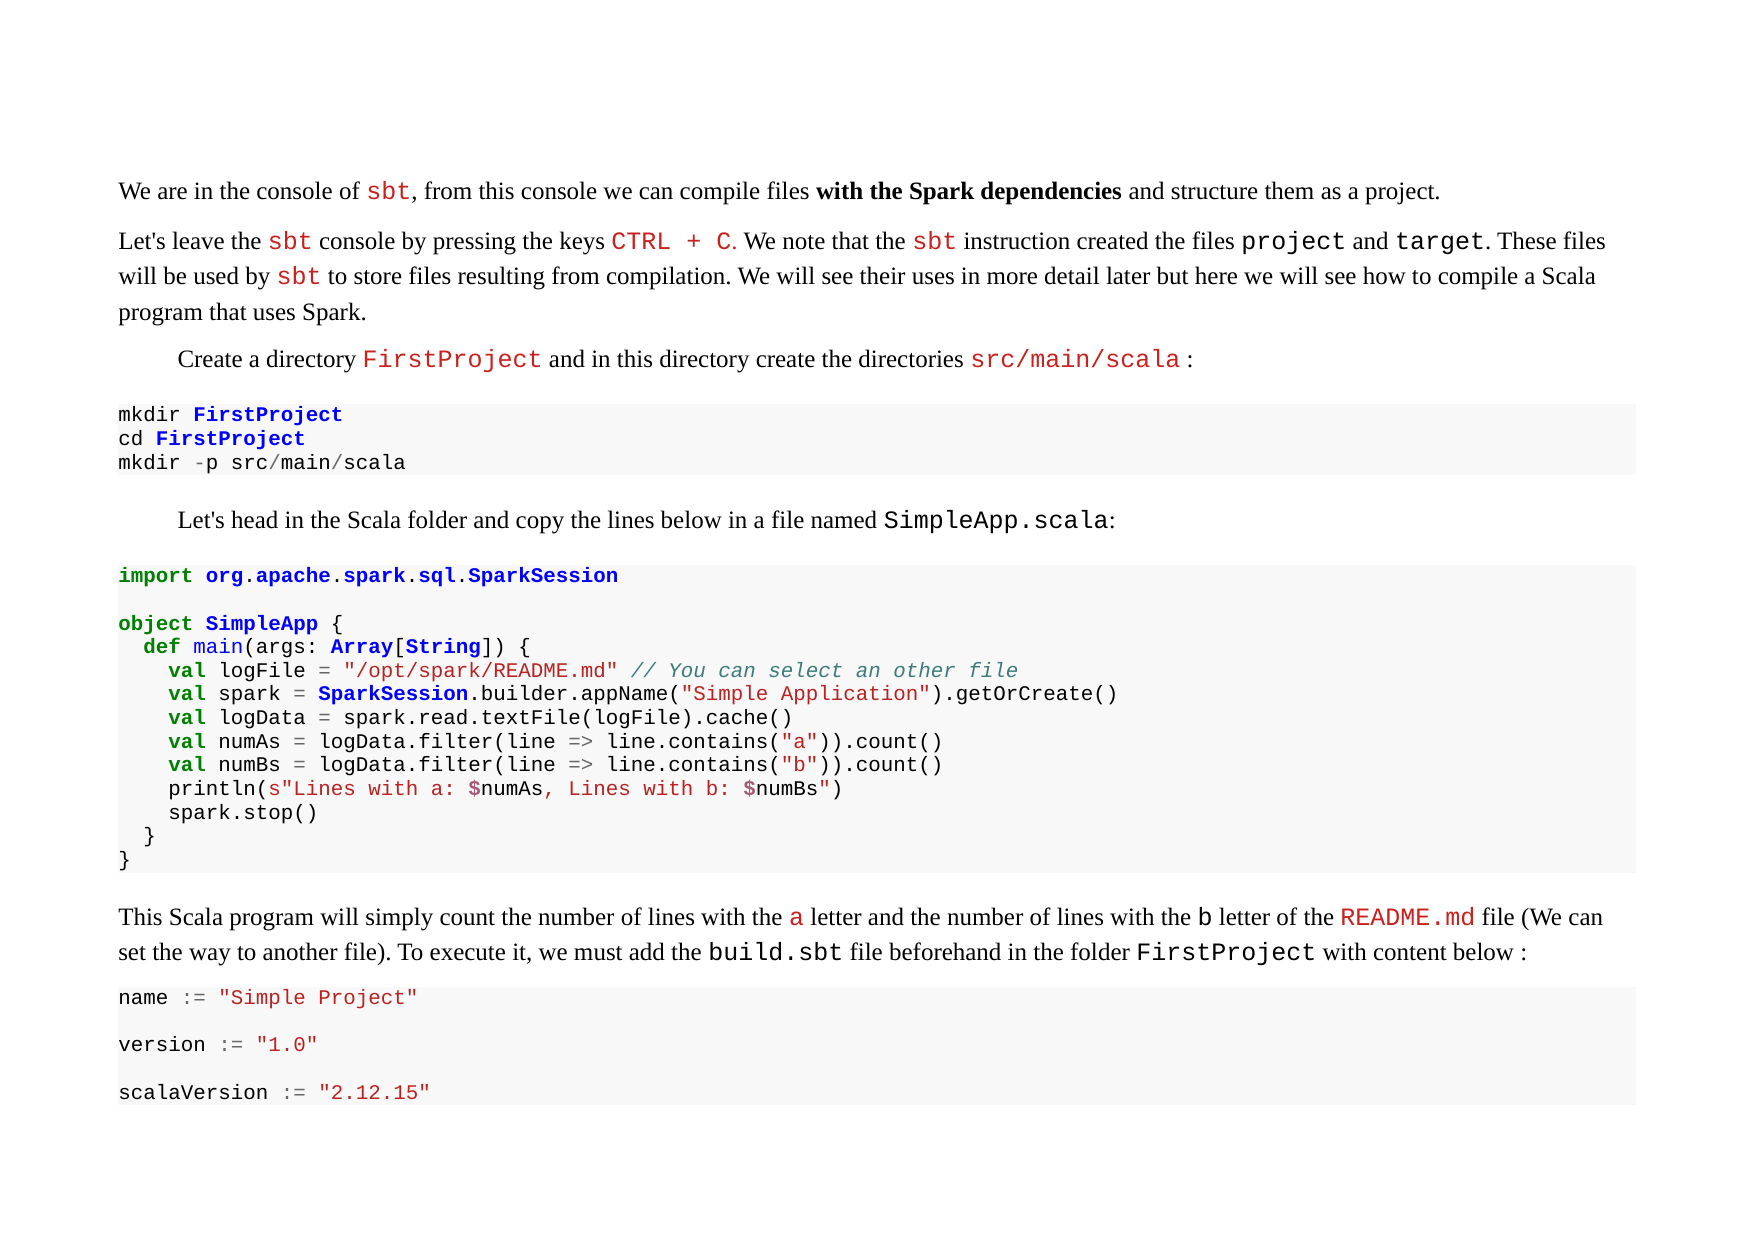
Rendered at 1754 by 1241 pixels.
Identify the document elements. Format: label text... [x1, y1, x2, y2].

text scalaVersion := "2.12.15" [118, 1082, 1636, 1105]
text def main(args: Array[String]) { [118, 636, 1636, 660]
text val logData = spark.read.textFile(logFile).cache() [118, 707, 1636, 731]
text val numAs = logData.filter(line => line.contains("a")).count() [118, 731, 1636, 754]
text mkdir FirstProject [118, 404, 1636, 428]
text This Scala program will simply count the number of lines with the a letter and the number of lines with the b letter of the README.md file (We can set the way to another file). To execute it, we must add the build.sbt file beforehand in the folder FirstProject with content below : [118, 902, 1636, 968]
text Let's head in the Scala folder and copy the lines below in a file named SimpleApp.scala: [177, 505, 1577, 536]
text spark.stop() [118, 802, 1636, 825]
text } [118, 849, 1636, 873]
text cd FirstProject [118, 428, 1636, 452]
text We are in the console of sbt, from this console we can compile files with the Spark dependencies and structure them as a project. [118, 176, 1636, 207]
text object SimpleApp { [118, 612, 1636, 636]
text println(s"Lines with a: $numAs, Lines with b: $numBs") [118, 778, 1636, 802]
text version := "1.0" [118, 1034, 1636, 1058]
text val numBs = logData.filter(line => line.contains("b")).count() [118, 754, 1636, 778]
text mkdir -p src/main/scala [118, 452, 1636, 475]
text import org.apache.spark.sql.SparkSession [118, 565, 1636, 589]
text val spark = SparkSession.builder.appName("Simple Application").getOrCreate() [118, 683, 1636, 707]
text val logFile = "/opt/spark/README.md" // You can select an other file [118, 660, 1636, 683]
text name := "Simple Project" [118, 987, 1636, 1011]
text Create a directory FirstProject and in this directory create the directories src/main/scala : [177, 344, 1577, 375]
text } [118, 825, 1636, 849]
text Let's leave the sbt console by pressing the keys CTRL + C. We note that the sbt instruction created the files project and target. These files will be used by sbt to store files resulting from compilation. We will see their uses in more detail later but here we will see how to compile a Scala program that uses Spark. [118, 226, 1636, 325]
